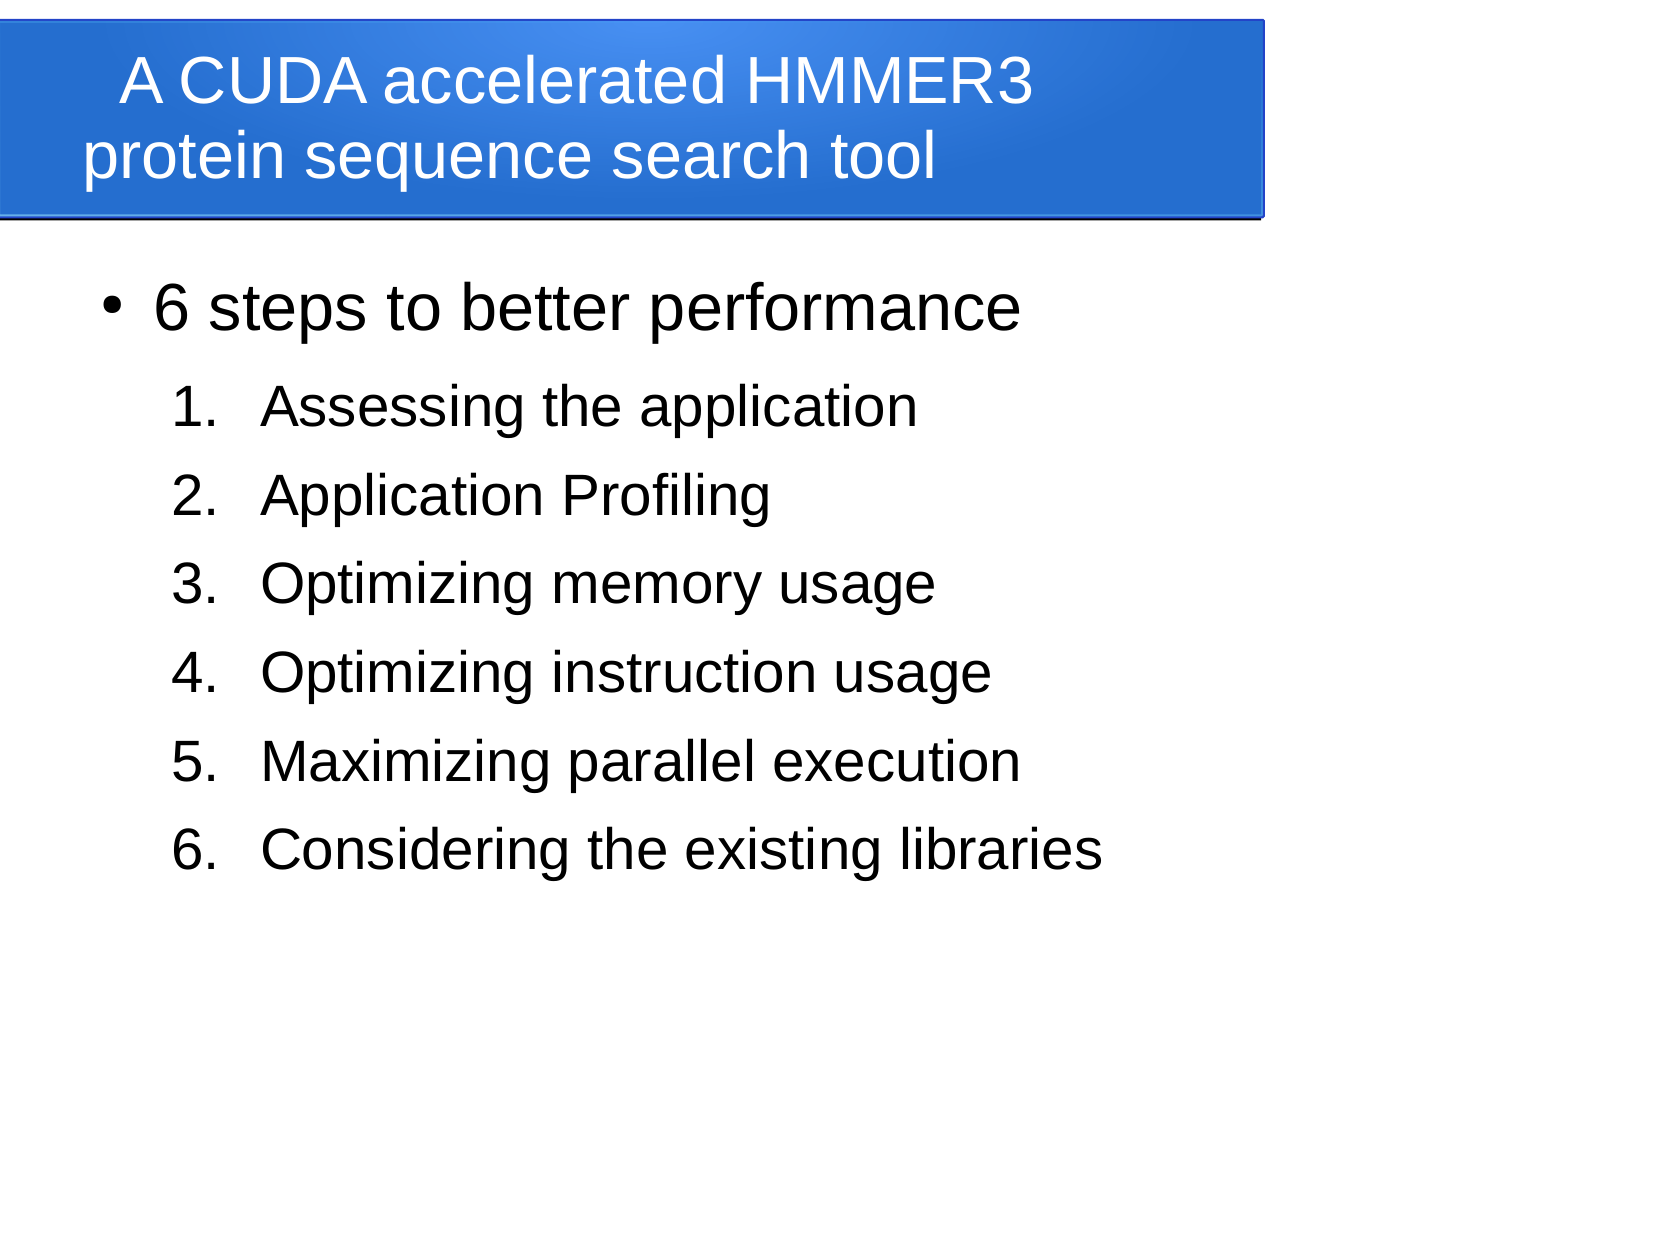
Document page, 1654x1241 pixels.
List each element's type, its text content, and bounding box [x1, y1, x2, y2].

list 6 steps to better performance Assessing the application Application Profiling Optimizing memory usage Optimizing instruction usage Maximizing parallel execution Considering the existing libraries [82, 269, 1538, 1201]
title A CUDA accelerated HMMER3 protein sequence search tool [82, 25, 1250, 211]
